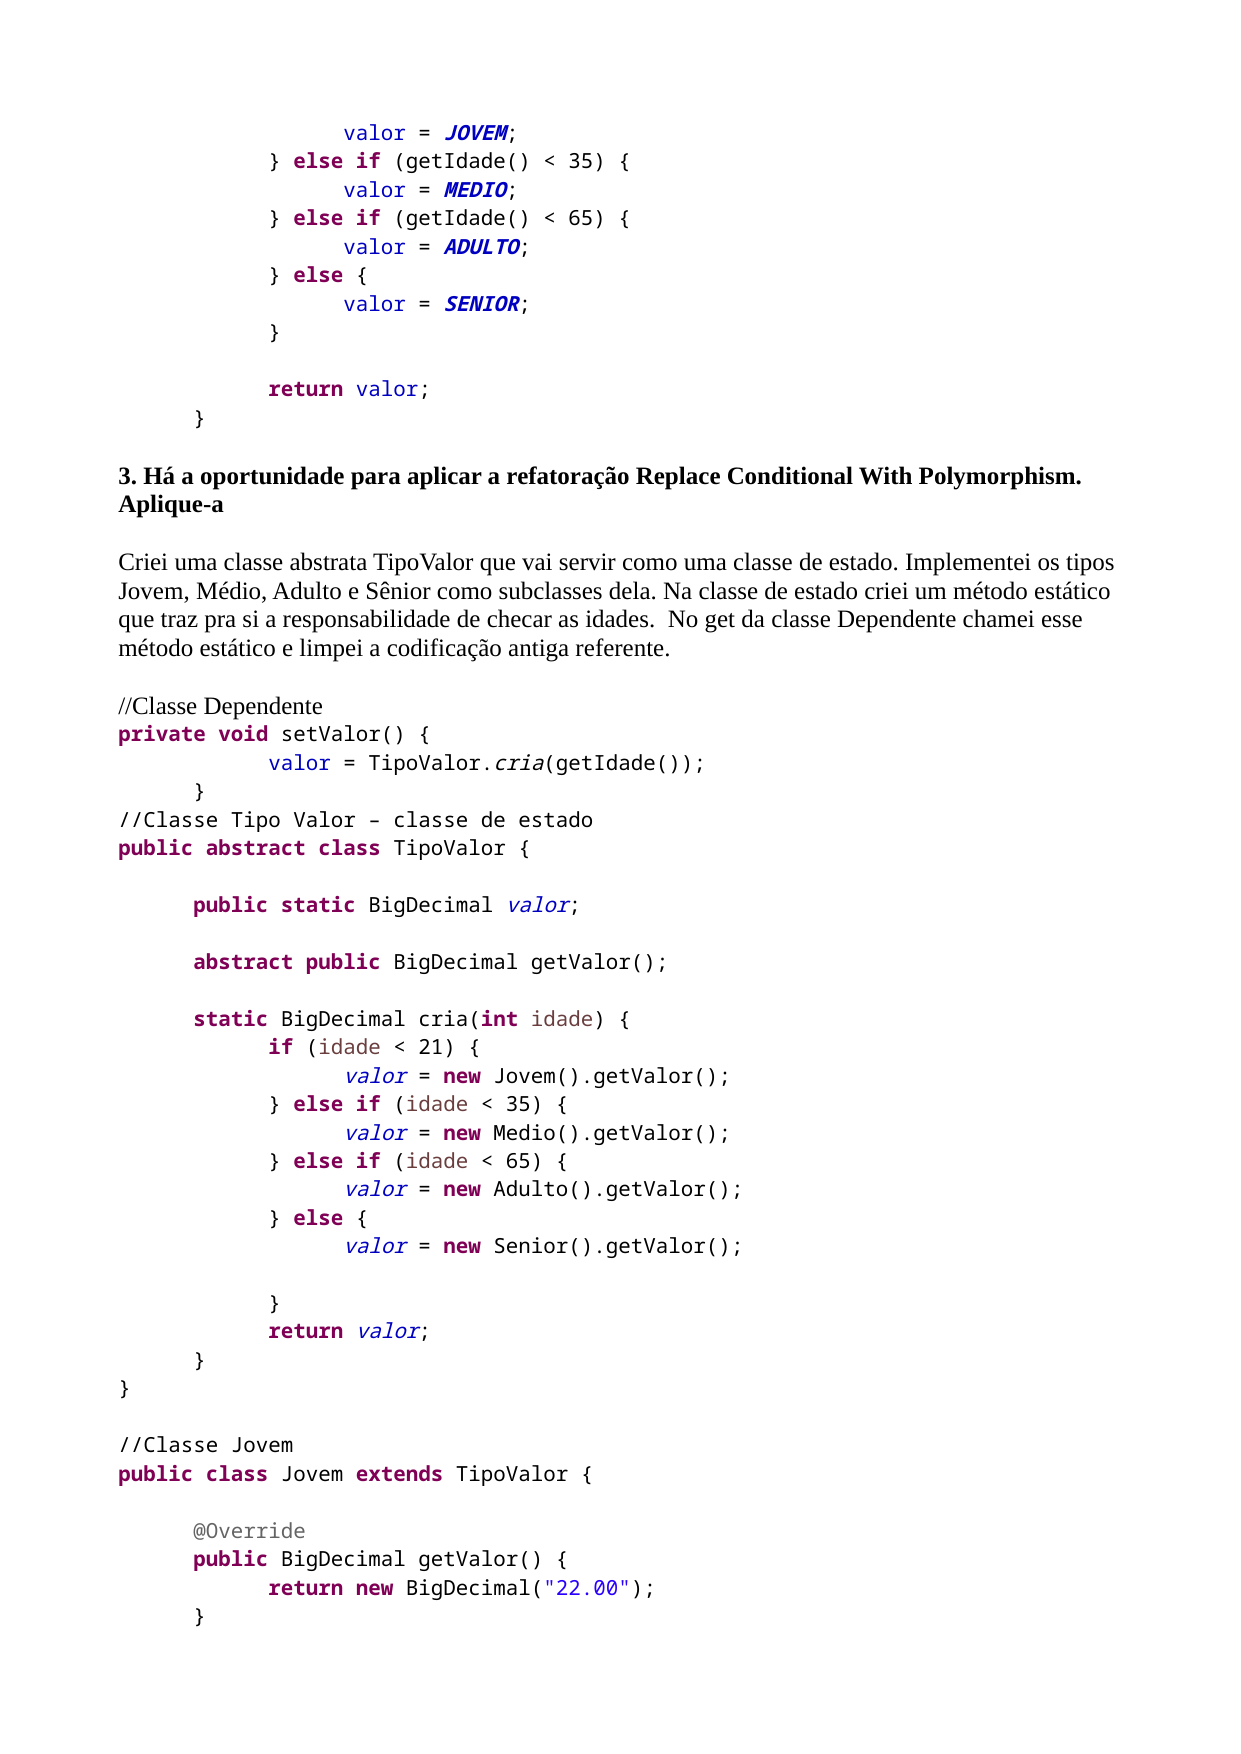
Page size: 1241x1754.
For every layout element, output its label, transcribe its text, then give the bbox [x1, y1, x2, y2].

text } [118, 1373, 1122, 1402]
text } else if (idade < 35) { [118, 1089, 1122, 1118]
text public class Jovem extends TipoValor { [118, 1459, 1122, 1487]
text } [118, 1345, 1122, 1373]
text valor = new Jovem().getValor(); [118, 1061, 1122, 1089]
text Criei uma classe abstrata TipoValor que vai servir como uma classe de estado. Implementei os tipos Jovem, Médio, Adulto e Sênior como subclasses dela. Na classe de estado criei um método estático que traz pra si a responsabilidade de checar as idades. No get da classe Dependente chamei esse método estático e limpei a codificação antiga referente. [118, 547, 1122, 662]
text valor = new Adulto().getValor(); [118, 1174, 1122, 1203]
text valor = new Medio().getValor(); [118, 1118, 1122, 1146]
text @Override [118, 1516, 1122, 1544]
text public static BigDecimal valor; [118, 890, 1122, 918]
text } [118, 402, 1122, 432]
text } [118, 776, 1122, 805]
text abstract public BigDecimal getValor(); [118, 947, 1122, 975]
text } [118, 1601, 1122, 1629]
text valor = SENIOR; [118, 289, 1122, 317]
text //Classe Dependente [118, 691, 1122, 719]
text } else if (idade < 65) { [118, 1146, 1122, 1174]
text } else { [118, 1203, 1122, 1231]
text valor = MEDIO; [118, 175, 1122, 203]
text } [118, 1288, 1122, 1317]
text return valor; [118, 1317, 1122, 1345]
text } else { [118, 260, 1122, 289]
text } else if (getIdade() < 35) { [118, 147, 1122, 175]
text //Classe Jovem [118, 1430, 1122, 1459]
text public abstract class TipoValor { [118, 833, 1122, 862]
text static BigDecimal cria(int idade) { [118, 1004, 1122, 1032]
text valor = ADULTO; [118, 232, 1122, 260]
text private void setValor() { [118, 719, 1122, 748]
text return new BigDecimal("22.00"); [118, 1573, 1122, 1601]
text public BigDecimal getValor() { [118, 1544, 1122, 1573]
text valor = JOVEM; [118, 118, 1122, 147]
text return valor; [118, 374, 1122, 402]
text //Classe Tipo Valor – classe de estado [118, 805, 1122, 833]
text valor = new Senior().getValor(); [118, 1231, 1122, 1260]
text 3. Há a oportunidade para aplicar a refatoração Replace Conditional With Polymorphism. Aplique-a [118, 461, 1122, 518]
text if (idade < 21) { [118, 1032, 1122, 1061]
text } [118, 317, 1122, 346]
text } else if (getIdade() < 65) { [118, 203, 1122, 232]
text valor = TipoValor.cria(getIdade()); [118, 748, 1122, 776]
